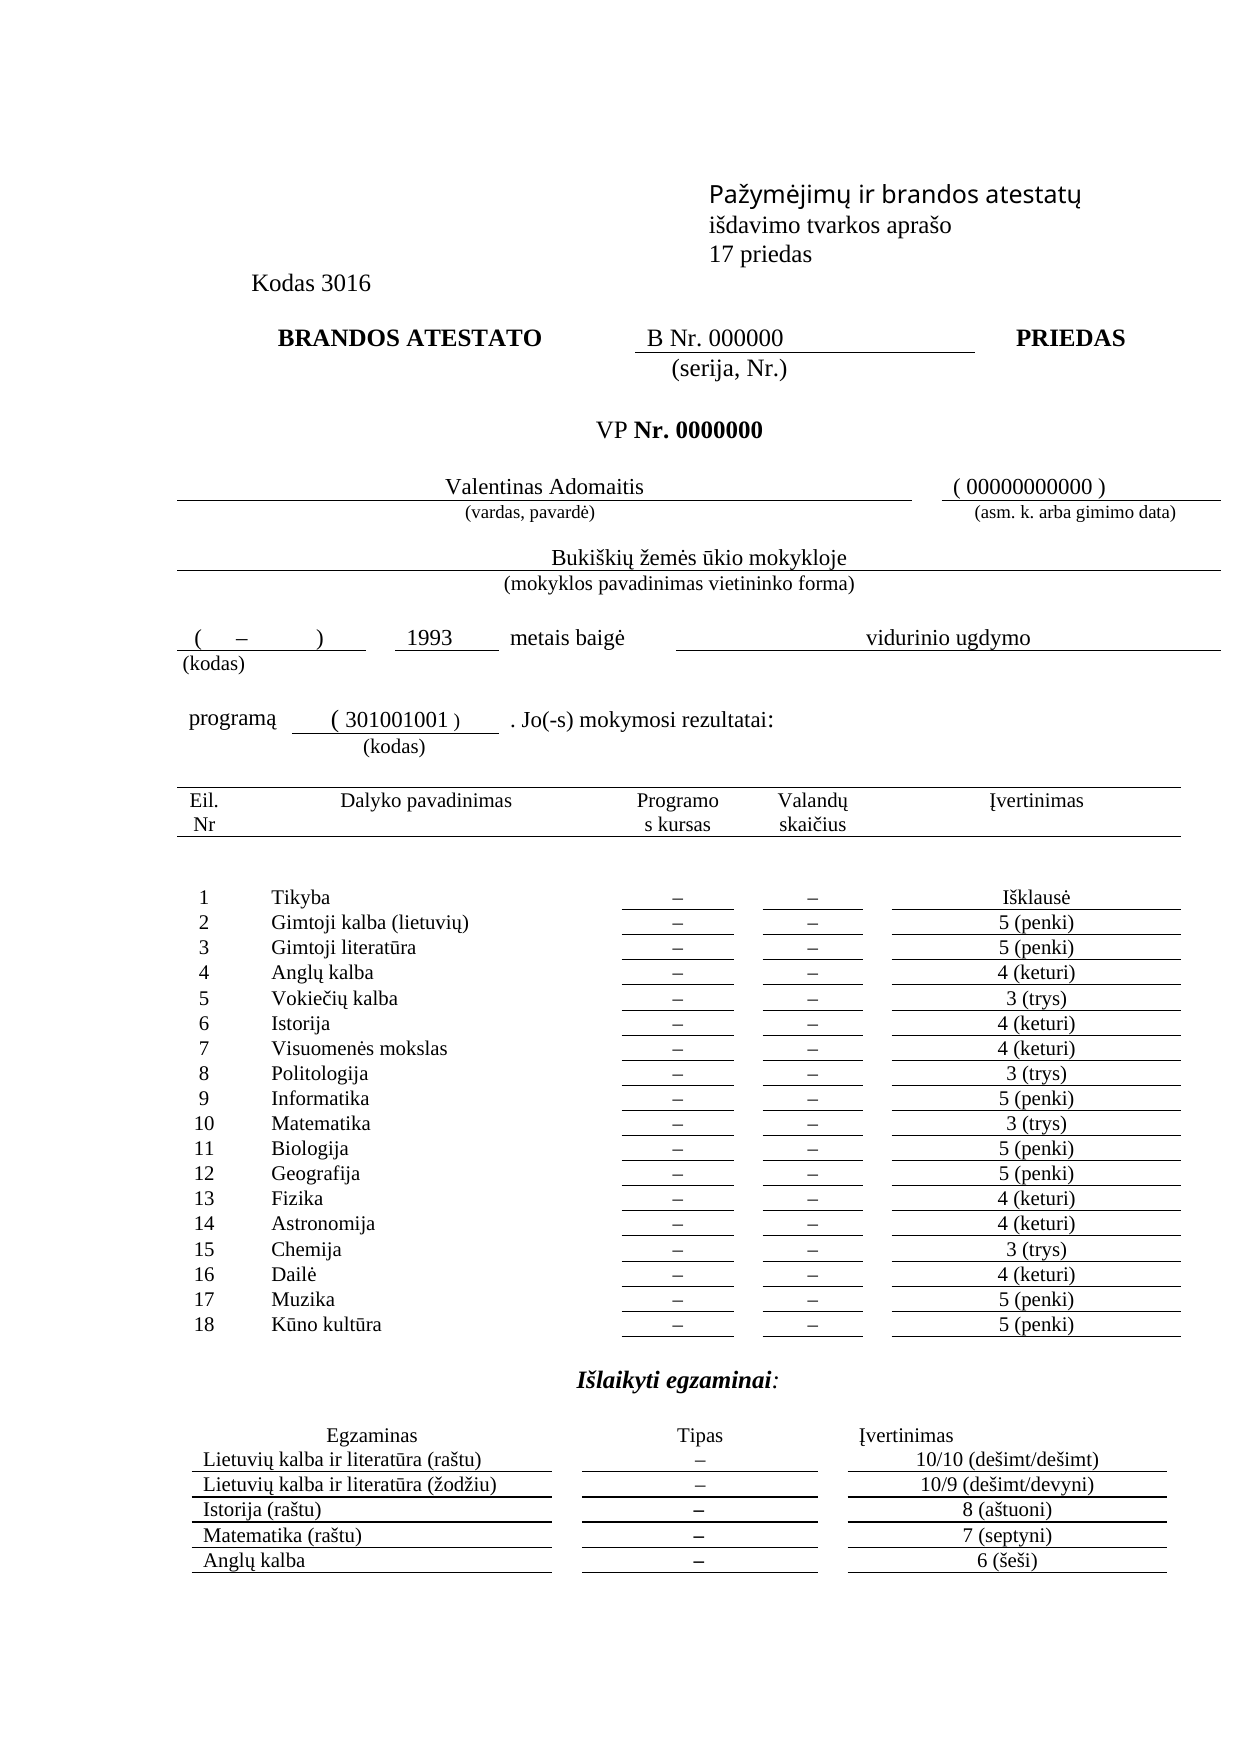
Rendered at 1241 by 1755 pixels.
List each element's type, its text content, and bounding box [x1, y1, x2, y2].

table_header [818, 1423, 847, 1447]
table_cell – [763, 885, 862, 909]
table_cell 10/10 (dešimt/dešimt) [848, 1447, 1167, 1471]
table_cell – [622, 910, 733, 934]
table_cell [734, 984, 763, 1009]
table_cell – [622, 1211, 733, 1235]
table_cell – [622, 1061, 733, 1085]
table_cell – [622, 1161, 733, 1185]
table_header [646, 624, 676, 650]
table_cell 5 (penki) [892, 910, 1181, 934]
table_cell – [582, 1447, 818, 1471]
table_cell 18 [177, 1311, 231, 1336]
table_cell [231, 1210, 260, 1235]
table_cell [734, 1085, 763, 1110]
table_cell – [622, 1036, 733, 1060]
table_cell [734, 1135, 763, 1160]
table_cell 5 (penki) [892, 935, 1181, 959]
table_cell 4 (keturi) [892, 960, 1181, 984]
table_header [593, 788, 622, 836]
table_cell [863, 1286, 892, 1311]
table_cell 12 [177, 1160, 231, 1185]
table_cell Muzika [260, 1286, 592, 1311]
table_cell – [763, 1136, 862, 1160]
table_cell Astronomija [260, 1210, 592, 1235]
table_cell [231, 1261, 260, 1286]
table_header Programos kursas [622, 788, 733, 836]
table_cell – [622, 1312, 733, 1336]
text Išlaikyti egzaminai: [177, 1366, 1181, 1394]
table_cell Lietuvių kalba ir literatūra (žodžiu) [192, 1472, 552, 1496]
table_cell – [763, 1262, 862, 1286]
table_cell [734, 885, 763, 909]
table_cell [260, 837, 592, 885]
table_cell 4 (keturi) [892, 1211, 1181, 1235]
table_cell [863, 909, 892, 934]
table_cell Istorija [260, 1010, 592, 1034]
table_cell 4 (keturi) [892, 1262, 1181, 1286]
table_cell – [622, 1287, 733, 1311]
table_cell 4 [177, 959, 231, 984]
table_cell [734, 934, 763, 959]
table_cell 3 [177, 934, 231, 959]
table_cell [892, 837, 1181, 885]
table_cell [818, 1496, 847, 1521]
table_header B Nr. 000000 [635, 323, 975, 352]
table_cell 5 (penki) [892, 1287, 1181, 1311]
table_cell [231, 1060, 260, 1085]
table_header Įvertinimas [892, 788, 1181, 836]
table_cell – [763, 1086, 862, 1110]
table_cell – [763, 935, 862, 959]
table_header [912, 473, 942, 499]
table_cell 5 (penki) [892, 1161, 1181, 1185]
table_cell Kūno kultūra [260, 1311, 592, 1336]
table_cell [231, 959, 260, 984]
table_cell [231, 837, 260, 885]
table_cell Matematika (raštu) [192, 1523, 552, 1547]
table_cell [231, 1035, 260, 1060]
table_cell [863, 1010, 892, 1034]
table_header 1993 [395, 624, 498, 650]
table_cell Biologija [260, 1135, 592, 1160]
table_cell [734, 1235, 763, 1261]
table_cell Istorija (raštu) [192, 1498, 552, 1521]
table_cell – [763, 985, 862, 1009]
table_cell 5 [177, 984, 231, 1009]
table_cell Geografija [260, 1160, 592, 1185]
table_header ( – ) [177, 624, 366, 650]
table_cell Anglų kalba [192, 1548, 552, 1572]
table_cell – [582, 1548, 818, 1572]
table_cell [863, 1160, 892, 1185]
text išdavimo tvarkos aprašo [177, 210, 1181, 239]
text Pažymėjimų ir brandos atestatų [177, 176, 1181, 210]
table_cell 8 (aštuoni) [848, 1498, 1167, 1521]
table_cell 4 (keturi) [892, 1036, 1181, 1060]
table_cell [593, 1286, 622, 1311]
table_cell [593, 1235, 622, 1261]
table_cell [863, 1110, 892, 1135]
table_cell – [582, 1498, 818, 1521]
table_cell 9 [177, 1085, 231, 1110]
table_cell [734, 1286, 763, 1311]
table_cell – [622, 985, 733, 1009]
table_cell [231, 934, 260, 959]
table_cell Anglų kalba [260, 959, 592, 984]
table_cell [231, 1235, 260, 1261]
table_header [606, 323, 635, 352]
table_cell – [582, 1472, 818, 1496]
table_cell [593, 1060, 622, 1085]
table_cell 11 [177, 1135, 231, 1160]
table_cell [552, 1471, 582, 1496]
table_cell [593, 1110, 622, 1135]
table_cell Vokiečių kalba [260, 984, 592, 1009]
table_cell 1 [177, 885, 231, 909]
table_cell [818, 1471, 847, 1496]
table_cell Gimtoji literatūra [260, 934, 592, 959]
table_cell [863, 837, 892, 885]
table_cell – [622, 935, 733, 959]
table_header [975, 323, 1004, 352]
table_cell – [763, 1312, 862, 1336]
table_cell [593, 934, 622, 959]
table_cell 17 [177, 1286, 231, 1311]
text (vardas, pavardė) (asm. k. arba gimimo data) [177, 501, 1181, 522]
table_cell [552, 1496, 582, 1521]
table_header Dalyko pavadinimas [260, 788, 592, 836]
table_cell 5 (penki) [892, 1086, 1181, 1110]
table_cell [231, 1085, 260, 1110]
table_cell [231, 1160, 260, 1185]
table_header BRANDOS ATESTATO [266, 323, 606, 352]
table_cell Lietuvių kalba ir literatūra (raštu) [192, 1447, 552, 1471]
table_cell [734, 1261, 763, 1286]
table_cell [734, 1160, 763, 1185]
table_cell 7 [177, 1035, 231, 1060]
table_cell [734, 1311, 763, 1336]
table_cell [593, 1261, 622, 1286]
table_cell – [763, 1061, 862, 1085]
table_cell [593, 1010, 622, 1034]
table_cell – [763, 1036, 862, 1060]
table_cell – [763, 1236, 862, 1261]
table_cell Chemija [260, 1235, 592, 1261]
table_cell [818, 1521, 847, 1547]
table_cell [734, 959, 763, 984]
table_cell [863, 1085, 892, 1110]
table_cell 15 [177, 1235, 231, 1261]
text (serija, Nr.) [177, 353, 1181, 382]
table_cell [231, 1135, 260, 1160]
table_cell [552, 1521, 582, 1547]
table_cell [734, 1210, 763, 1235]
table_cell [863, 1210, 892, 1235]
table_cell 3 (trys) [892, 1061, 1181, 1085]
table_cell [593, 909, 622, 934]
text (kodas) [177, 651, 1181, 675]
table_cell [863, 984, 892, 1009]
table_cell [863, 1135, 892, 1160]
table_cell [734, 837, 763, 885]
table_cell 6 (šeši) [848, 1548, 1167, 1572]
table_header vidurinio ugdymo [676, 624, 1221, 650]
table_cell [593, 959, 622, 984]
table_cell Matematika [260, 1110, 592, 1135]
table_cell – [622, 1136, 733, 1160]
table_cell [231, 1286, 260, 1311]
table_cell 5 (penki) [892, 1136, 1181, 1160]
table_cell 3 (trys) [892, 1236, 1181, 1261]
table_cell 8 [177, 1060, 231, 1085]
table_cell 3 (trys) [892, 985, 1181, 1009]
table_cell [593, 885, 622, 909]
table_header Įvertinimas [848, 1423, 1167, 1447]
table_cell [818, 1547, 847, 1572]
table_header [231, 788, 260, 836]
table_header Valentinas Adomaitis [177, 473, 912, 499]
table_cell [552, 1447, 582, 1471]
table_cell [593, 1311, 622, 1336]
table_cell – [622, 1262, 733, 1286]
text Kodas 3016 [177, 268, 1181, 297]
table_cell 4 (keturi) [892, 1186, 1181, 1210]
table_cell [593, 1085, 622, 1110]
table_header Eil. Nr [177, 788, 231, 836]
table_cell 13 [177, 1185, 231, 1210]
table_cell 10/9 (dešimt/devyni) [848, 1472, 1167, 1496]
table_cell [863, 959, 892, 984]
table_cell Politologija [260, 1060, 592, 1085]
table_cell – [763, 1161, 862, 1185]
table_cell [593, 1035, 622, 1060]
table_cell [763, 837, 862, 885]
table_cell [231, 885, 260, 909]
table_cell [863, 934, 892, 959]
table_cell Tikyba [260, 885, 592, 909]
table_cell – [763, 1186, 862, 1210]
table_cell [863, 885, 892, 909]
table_cell [863, 1311, 892, 1336]
table_header programą [177, 704, 292, 733]
table_cell [863, 1035, 892, 1060]
text (mokyklos pavadinimas vietininko forma) [177, 571, 1181, 595]
table_cell Gimtoji kalba (lietuvių) [260, 909, 592, 934]
table_cell Informatika [260, 1085, 592, 1110]
table_header Tipas [582, 1423, 818, 1447]
table_header Valandų skaičius [763, 788, 862, 836]
table_cell 14 [177, 1210, 231, 1235]
table_cell Išklausė [892, 885, 1181, 909]
table_cell [552, 1547, 582, 1572]
table_header PRIEDAS [1005, 323, 1167, 352]
table_cell [734, 1185, 763, 1210]
table_cell [593, 837, 622, 885]
table_cell [734, 1110, 763, 1135]
table_cell 10 [177, 1110, 231, 1135]
table_cell – [622, 1111, 733, 1135]
table_cell [734, 1010, 763, 1034]
table_cell [863, 1060, 892, 1085]
table_cell [231, 984, 260, 1009]
table_header ( 00000000000 ) [942, 473, 1221, 499]
table_cell – [582, 1523, 818, 1547]
table_cell [734, 1035, 763, 1060]
table_cell [231, 1185, 260, 1210]
table_cell – [622, 1186, 733, 1210]
table_cell [231, 1110, 260, 1135]
table_cell Visuomenės mokslas [260, 1035, 592, 1060]
text (kodas) [177, 734, 1181, 758]
table_cell [593, 1185, 622, 1210]
table_cell [593, 1160, 622, 1185]
table_cell – [622, 1011, 733, 1034]
table_cell – [763, 960, 862, 984]
table_cell [818, 1447, 847, 1471]
table_cell – [622, 1236, 733, 1261]
table_header [552, 1423, 582, 1447]
table_cell – [622, 885, 733, 909]
table_header [734, 788, 763, 836]
table_header [366, 624, 395, 650]
table_cell [863, 1261, 892, 1286]
table_cell – [763, 910, 862, 934]
table_header [863, 788, 892, 836]
text 17 priedas [177, 239, 1181, 268]
table_cell [863, 1185, 892, 1210]
table_cell [734, 909, 763, 934]
table_cell 16 [177, 1261, 231, 1286]
table_cell – [763, 1211, 862, 1235]
table_cell 7 (septyni) [848, 1523, 1167, 1547]
table_cell – [763, 1011, 862, 1034]
table_header Bukiškių žemės ūkio mokykloje [177, 544, 1221, 570]
table_cell [593, 1210, 622, 1235]
table_cell Fizika [260, 1185, 592, 1210]
table_cell – [622, 960, 733, 984]
table_cell [622, 837, 733, 885]
table_cell [177, 837, 231, 885]
table_cell 6 [177, 1010, 231, 1034]
table_cell 2 [177, 909, 231, 934]
table_cell [231, 909, 260, 934]
table_cell – [763, 1111, 862, 1135]
table_header Egzaminas [192, 1423, 552, 1447]
table_cell 5 (penki) [892, 1312, 1181, 1336]
table_cell [231, 1010, 260, 1034]
table_cell – [763, 1287, 862, 1311]
table_cell [593, 984, 622, 1009]
table_cell [863, 1235, 892, 1261]
table_cell – [622, 1086, 733, 1110]
table_cell 3 (trys) [892, 1111, 1181, 1135]
table_cell 4 (keturi) [892, 1011, 1181, 1034]
table_header . Jo(-s) mokymosi rezultatai: [499, 704, 1222, 733]
table_cell [734, 1060, 763, 1085]
table_cell Dailė [260, 1261, 592, 1286]
table_cell [231, 1311, 260, 1336]
table_header ( 301001001 ) [292, 704, 499, 733]
text VP Nr. 0000000 [177, 416, 1181, 444]
table_header metais baigė [499, 624, 646, 650]
table_cell [593, 1135, 622, 1160]
